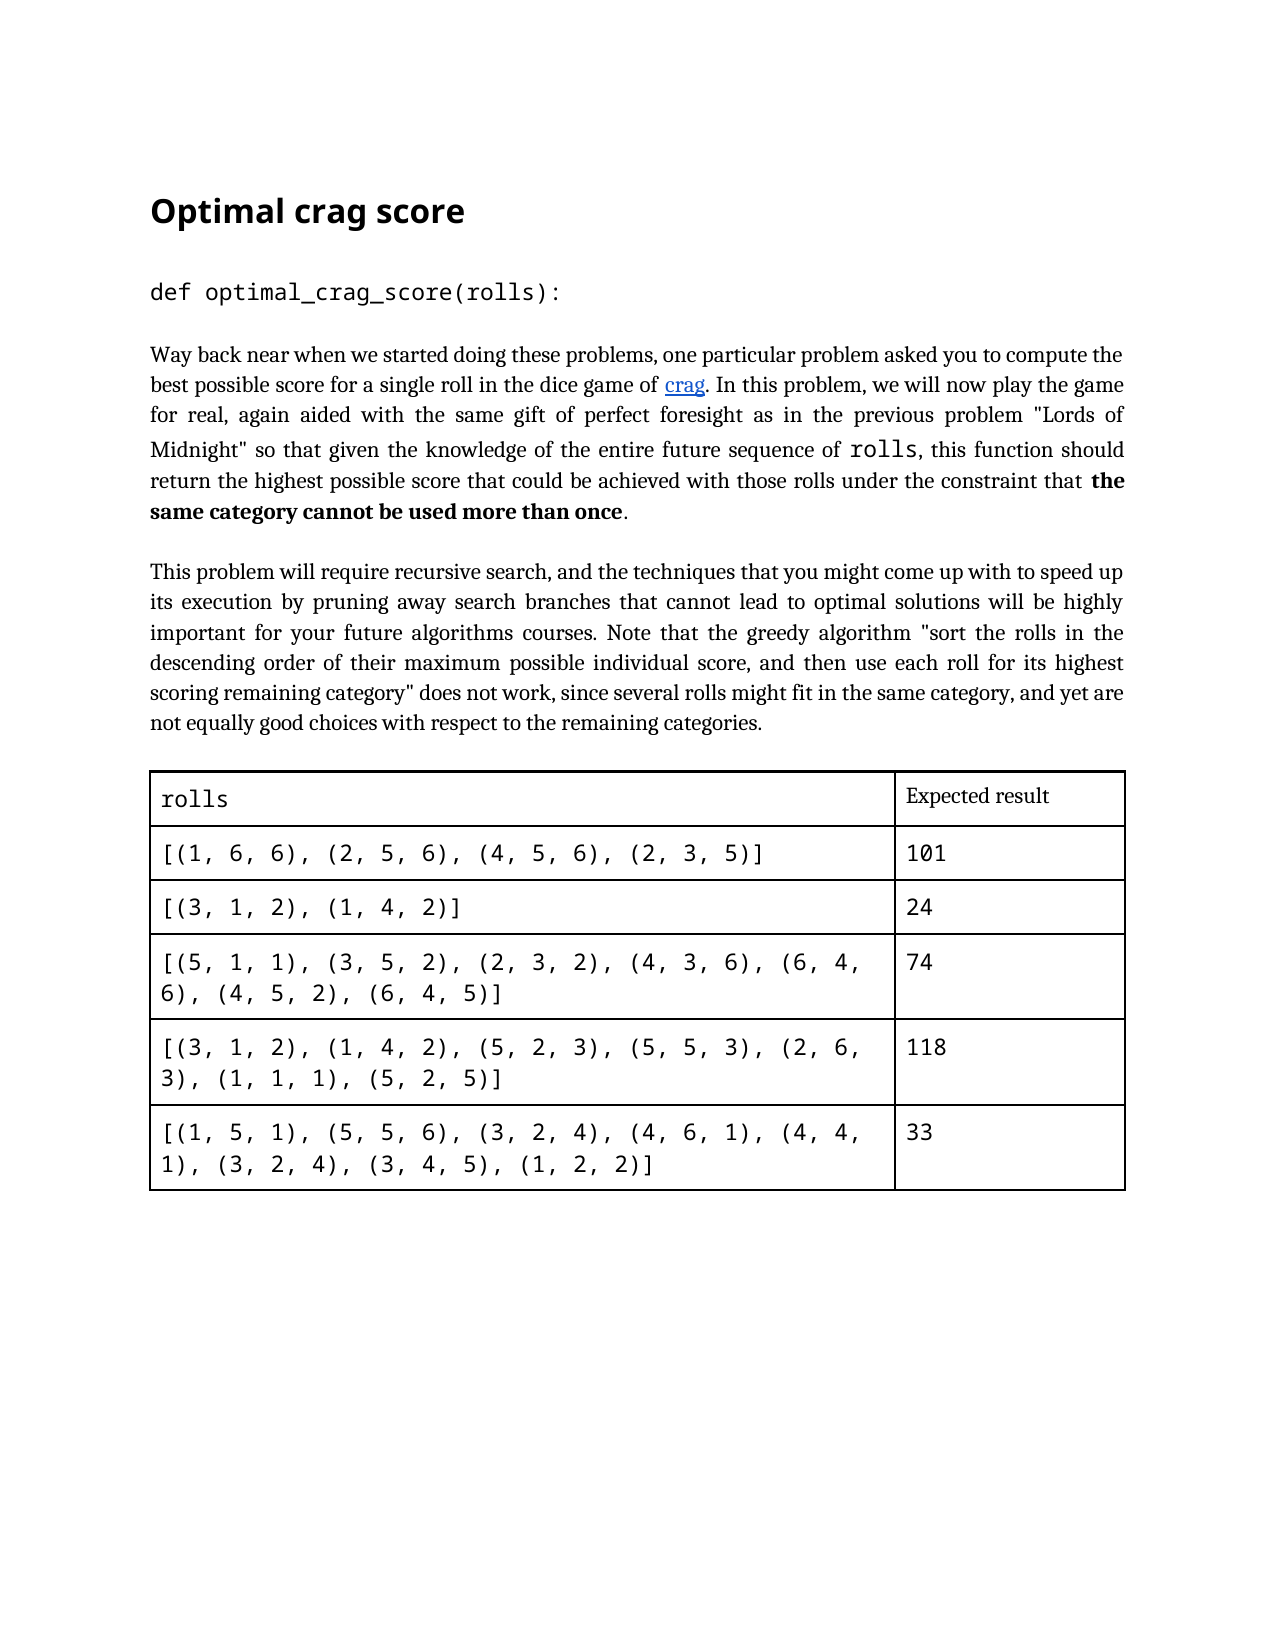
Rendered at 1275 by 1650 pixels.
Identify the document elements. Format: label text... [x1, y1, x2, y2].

table_cell [(3, 1, 2), (1, 4, 2), (5, 2, 3), (5, 5, 3), (2, 6, 3), (1, 1, 1), (5, 2, 5)] [151, 1020, 894, 1104]
table_cell 118 [896, 1020, 1124, 1104]
table_cell [(3, 1, 2), (1, 4, 2)] [151, 881, 894, 933]
table_header Expected result [896, 773, 1124, 824]
table_cell 101 [896, 827, 1124, 879]
table_header rolls [151, 773, 894, 824]
text Way back near when we started doing these problems, one particular problem asked you to compute the best possible score for a single roll in the dice game of crag. In this problem, we will now play the game for real, again aided with the same gift of perfect foresight as in the previous problem "Lords of Midnight" so that given the knowledge of the entire future sequence of rolls, this function should return the highest possible score that could be achieved with those rolls under the constraint that the same category cannot be used more than once. [150, 342, 1125, 525]
table_cell 33 [896, 1106, 1124, 1189]
text This problem will require recursive search, and the techniques that you might come up with to speed up its execution by pruning away search branches that cannot lead to optimal solutions will be highly important for your future algorithms courses. Note that the greedy algorithm "sort the rolls in the descending order of their maximum possible individual score, and then use each roll for its highest scoring remaining category" does not work, since several rolls might fit in the same category, and yet are not equally good choices with respect to the remaining categories. [150, 559, 1125, 736]
table_cell [(1, 6, 6), (2, 5, 6), (4, 5, 6), (2, 3, 5)] [151, 827, 894, 879]
table_cell 74 [896, 935, 1124, 1018]
table_cell [(5, 1, 1), (3, 5, 2), (2, 3, 2), (4, 3, 6), (6, 4, 6), (4, 5, 2), (6, 4, 5)] [151, 935, 894, 1018]
table_cell [(1, 5, 1), (5, 5, 6), (3, 2, 4), (4, 6, 1), (4, 4, 1), (3, 2, 4), (3, 4, 5), (1, 2, 2)] [151, 1106, 894, 1189]
table_cell 24 [896, 881, 1124, 933]
text def optimal_crag_score(rolls): [150, 276, 1125, 307]
subtitle Optimal crag score [150, 187, 1125, 233]
